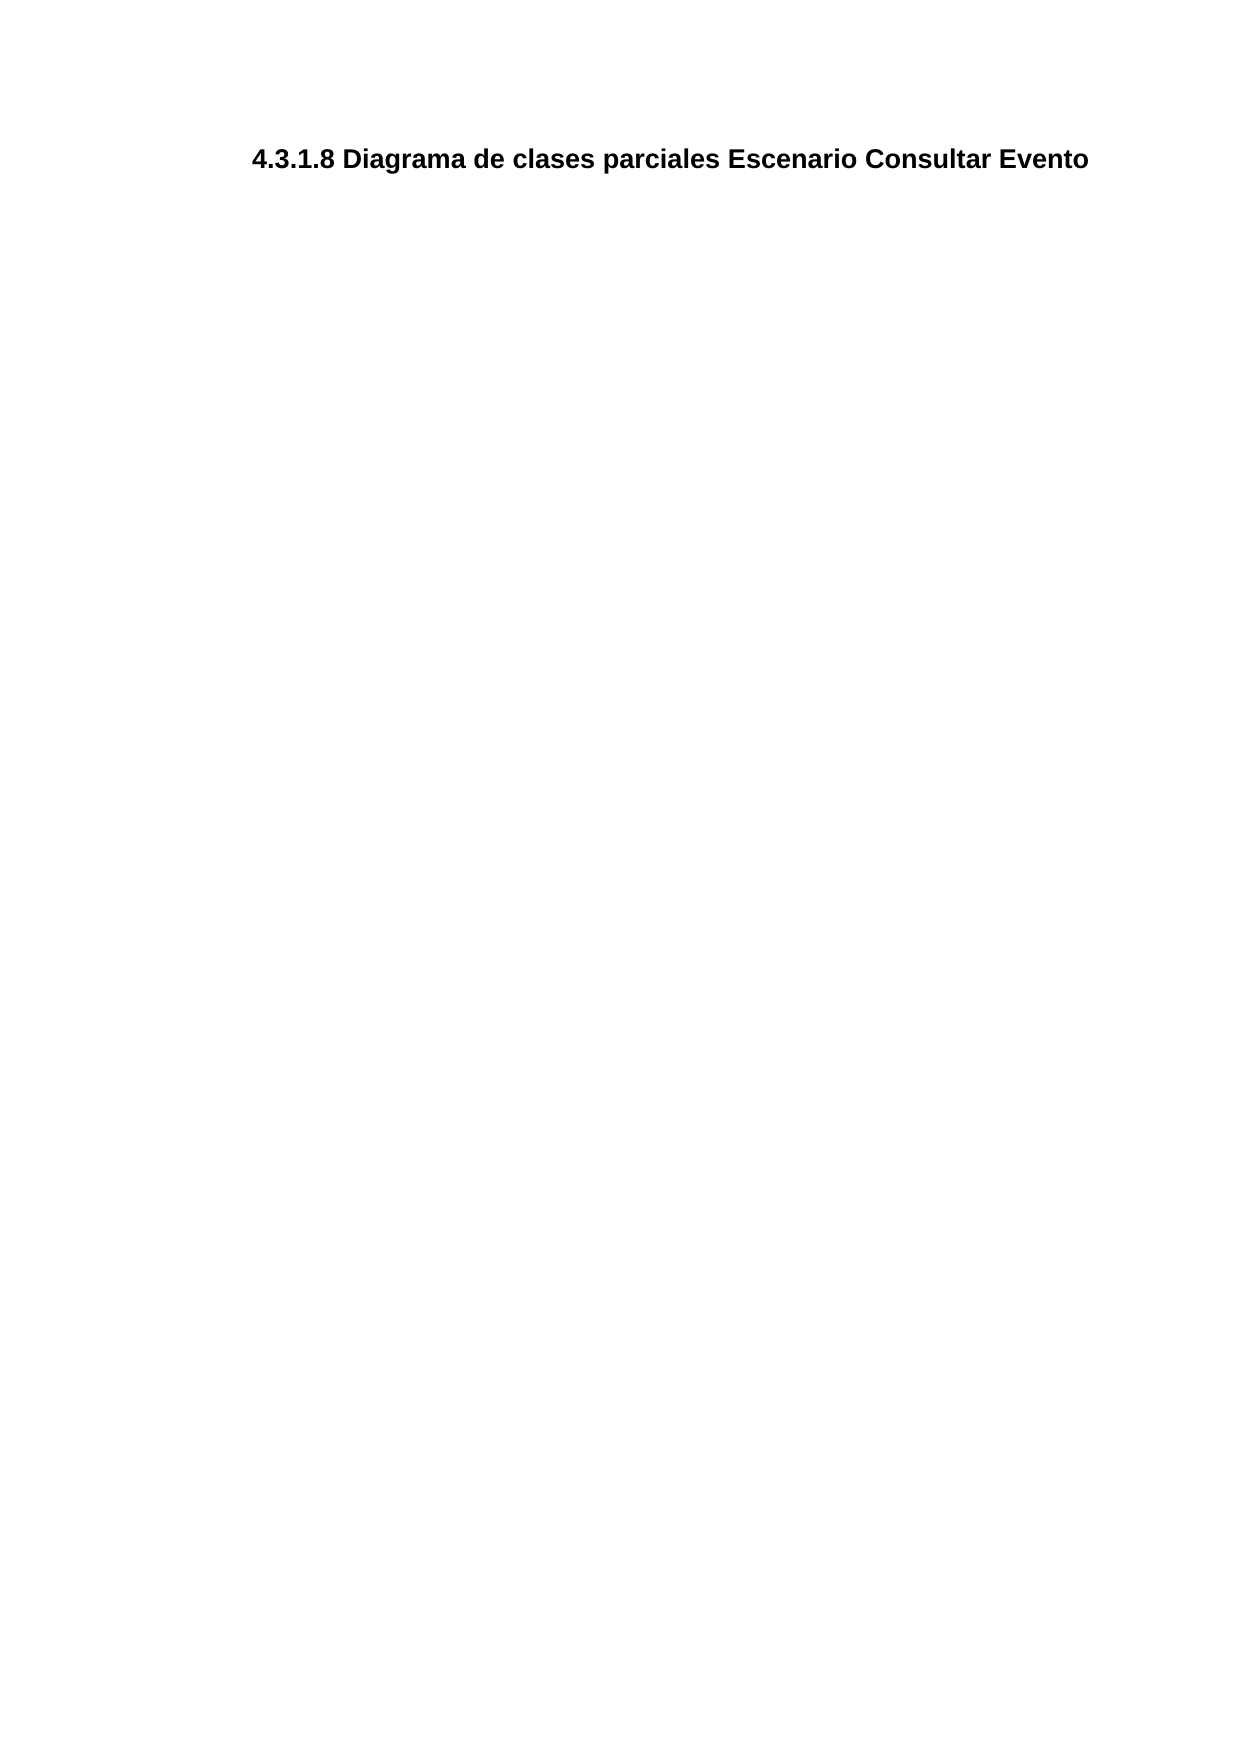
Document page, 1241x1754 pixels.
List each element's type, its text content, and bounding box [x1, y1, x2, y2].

list Diagrama de clases parciales Escenario Consultar Evento [244, 143, 1122, 174]
